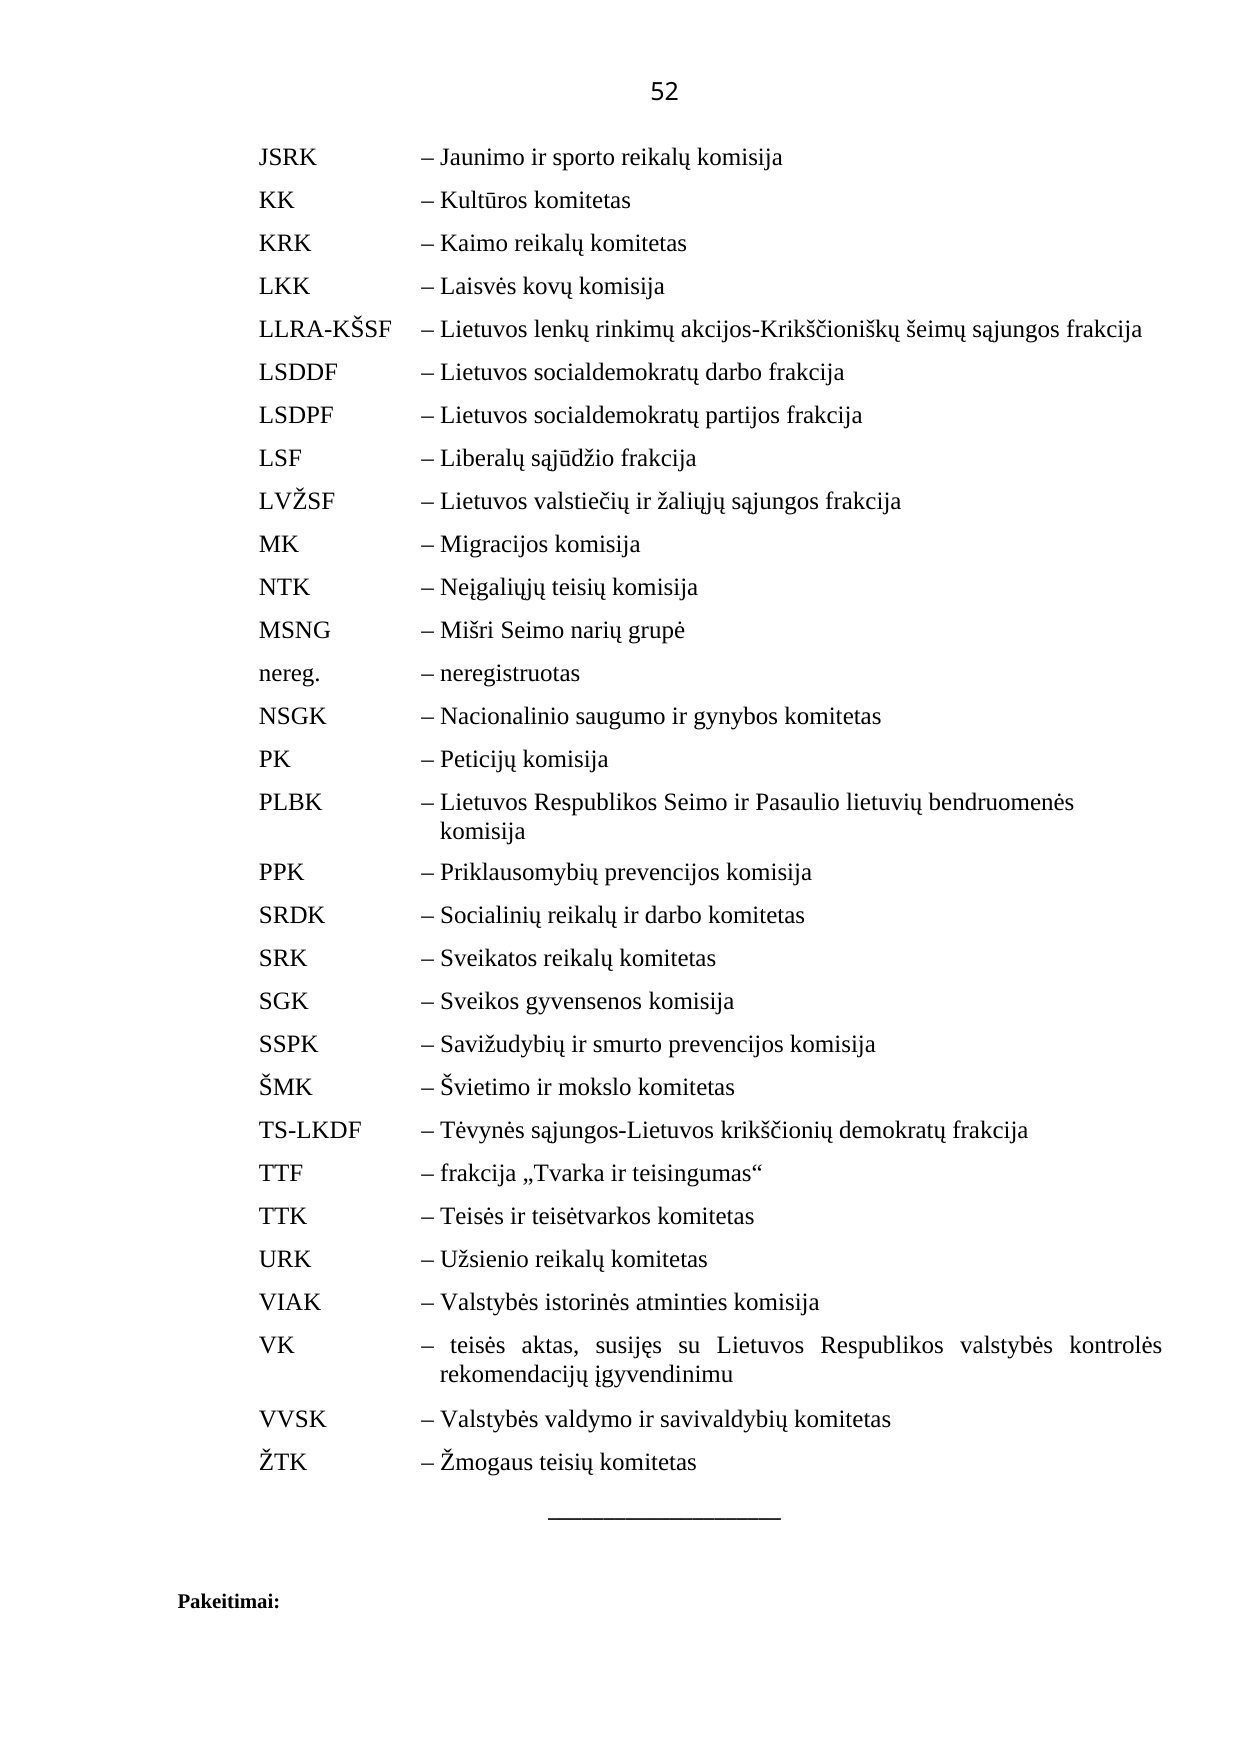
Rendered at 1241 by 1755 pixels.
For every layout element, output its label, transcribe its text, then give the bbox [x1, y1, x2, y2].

table_cell TTK [248, 1201, 410, 1244]
table_cell VK [248, 1331, 410, 1404]
table_cell – Migracijos komisija [410, 529, 1174, 572]
table_cell – Socialinių reikalų ir darbo komitetas [410, 900, 1174, 943]
table_cell SSPK [248, 1029, 410, 1072]
text _____________________ [177, 1490, 1152, 1524]
table_cell VVSK [248, 1404, 410, 1447]
table_cell KRK [248, 228, 410, 271]
table_cell LVŽSF [248, 486, 410, 529]
table_cell – Mišri Seimo narių grupė [410, 615, 1174, 658]
table_cell – Valstybės valdymo ir savivaldybių komitetas [410, 1404, 1174, 1447]
table_cell LSDPF [248, 400, 410, 443]
table_cell – Valstybės istorinės atminties komisija [410, 1288, 1174, 1331]
table_cell URK [248, 1245, 410, 1287]
table_cell LLRA-KŠSF [248, 314, 410, 357]
table_cell – Švietimo ir mokslo komitetas [410, 1073, 1174, 1115]
table_cell – Liberalų sąjūdžio frakcija [410, 443, 1174, 486]
table_cell LSF [248, 443, 410, 486]
table_cell MK [248, 529, 410, 572]
table_cell KK [248, 185, 410, 228]
table_cell – Kultūros komitetas [410, 185, 1174, 228]
table_cell TTF [248, 1159, 410, 1201]
table_cell – Laisvės kovų komisija [410, 271, 1174, 314]
table_cell SGK [248, 986, 410, 1029]
table_cell JSRK [248, 142, 410, 185]
table_cell ŠMK [248, 1073, 410, 1115]
table_cell NSGK [248, 701, 410, 744]
table_cell – Teisės ir teisėtvarkos komitetas [410, 1201, 1174, 1244]
table_cell – Nacionalinio saugumo ir gynybos komitetas [410, 701, 1174, 744]
table_cell MSNG [248, 615, 410, 658]
table_cell – Lietuvos Respublikos Seimo ir Pasaulio lietuvių bendruomenės komisija [410, 787, 1174, 857]
table_cell PLBK [248, 787, 410, 857]
table_cell – Sveikos gyvensenos komisija [410, 986, 1174, 1029]
table_cell – frakcija „Tvarka ir teisingumas“ [410, 1159, 1174, 1201]
table_cell VIAK [248, 1288, 410, 1331]
table_cell ŽTK [248, 1447, 410, 1490]
table_cell SRK [248, 943, 410, 986]
table_cell – Peticijų komisija [410, 744, 1174, 787]
table_cell PK [248, 744, 410, 787]
table_cell – Sveikatos reikalų komitetas [410, 943, 1174, 986]
table_cell – Neįgaliųjų teisių komisija [410, 572, 1174, 615]
table_cell – Lietuvos socialdemokratų darbo frakcija [410, 357, 1174, 400]
table_cell SRDK [248, 900, 410, 943]
table_cell PPK [248, 857, 410, 900]
table_cell – Žmogaus teisių komitetas [410, 1447, 1174, 1490]
table_cell – Savižudybių ir smurto prevencijos komisija [410, 1029, 1174, 1072]
table_cell – Tėvynės sąjungos-Lietuvos krikščionių demokratų frakcija [410, 1115, 1174, 1158]
text Pakeitimai: [177, 1589, 1152, 1613]
table_cell – Užsienio reikalų komitetas [410, 1245, 1174, 1287]
table_cell LSDDF [248, 357, 410, 400]
table_cell nereg. [248, 658, 410, 701]
table_cell – Priklausomybių prevencijos komisija [410, 857, 1174, 900]
table_cell – neregistruotas [410, 658, 1174, 701]
table_cell – teisės aktas, susijęs su Lietuvos Respublikos valstybės kontrolės rekomendacijų įgyvendinimu [410, 1331, 1174, 1404]
table_cell – Lietuvos socialdemokratų partijos frakcija [410, 400, 1174, 443]
table_cell TS-LKDF [248, 1115, 410, 1158]
table_cell – Lietuvos valstiečių ir žaliųjų sąjungos frakcija [410, 486, 1174, 529]
table_cell – Kaimo reikalų komitetas [410, 228, 1174, 271]
table_cell LKK [248, 271, 410, 314]
table_cell – Jaunimo ir sporto reikalų komisija [410, 142, 1174, 185]
table_cell – Lietuvos lenkų rinkimų akcijos-Krikščioniškų šeimų sąjungos frakcija [410, 314, 1174, 357]
table_cell NTK [248, 572, 410, 615]
